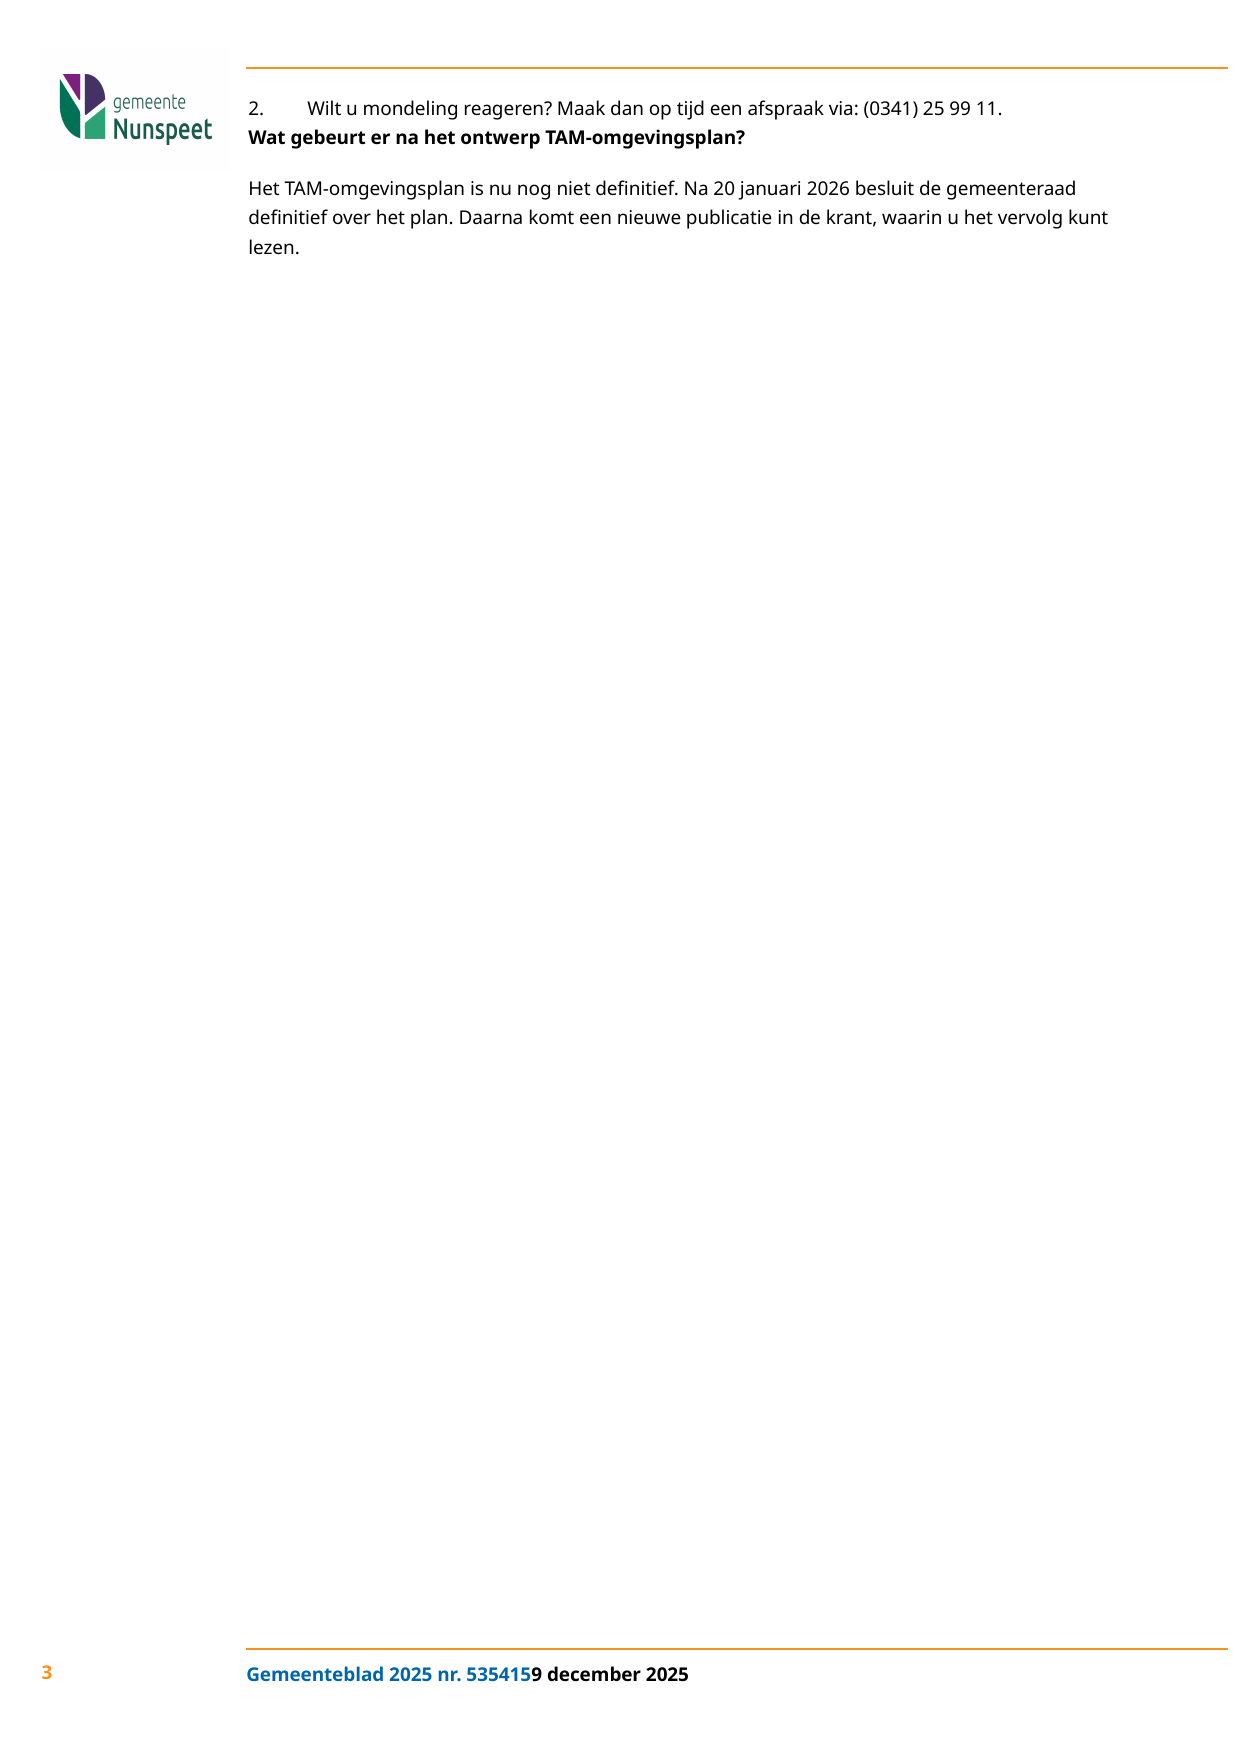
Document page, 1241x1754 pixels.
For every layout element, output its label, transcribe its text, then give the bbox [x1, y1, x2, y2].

text Wat gebeurt er na het ontwerp TAM-omgevingsplan? [248, 124, 1152, 150]
text Het TAM-omgevingsplan is nu nog niet definitief. Na 20 januari 2026 besluit de gemeenteraad definitief over het plan. Daarna komt een nieuwe publicatie in de krant, waarin u het vervolg kunt lezen. [248, 175, 1152, 260]
picture [41, 47, 231, 172]
list Wilt u mondeling reageren? Maak dan op tijd een afspraak via: (0341) 25 99 11. [248, 95, 1152, 121]
